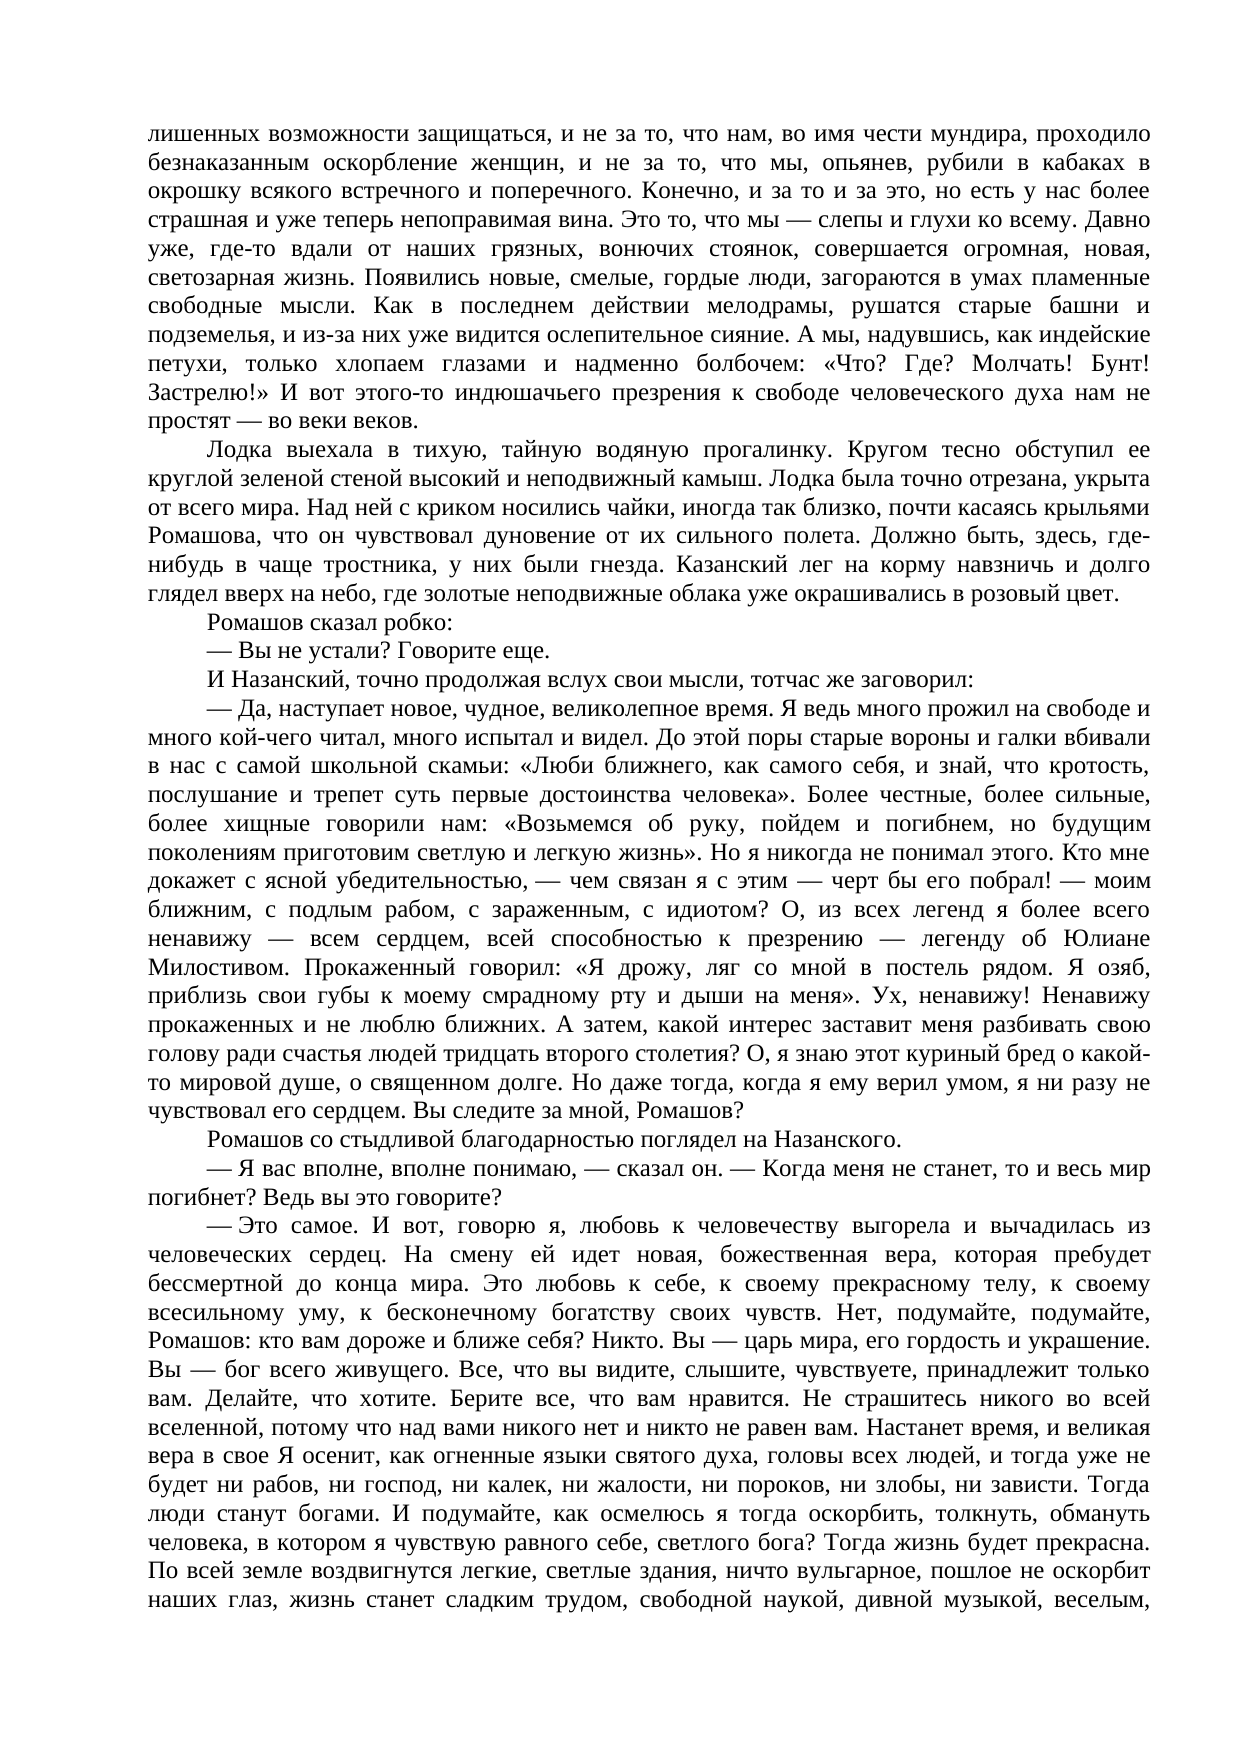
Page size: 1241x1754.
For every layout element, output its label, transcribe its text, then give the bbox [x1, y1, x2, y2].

text Лодка выехала в тихую, тайную водяную прогалинку. Кругом тесно обступил ее круглой зеленой стеной высокий и неподвижный камыш. Лодка была точно отрезана, укрыта от всего мира. Над ней с криком носились чайки, иногда так близко, почти касаясь крыльями Ромашова, что он чувствовал дуновение от их сильного полета. Должно быть, здесь, где-нибудь в чаще тростника, у них были гнезда. Казанский лег на корму навзничь и долго глядел вверх на небо, где золотые неподвижные облака уже окрашивались в розовый цвет. [148, 434, 1152, 607]
text лишенных возможности защищаться, и не за то, что нам, во имя чести мундира, проходило безнаказанным оскорбление женщин, и не за то, что мы, опьянев, рубили в кабаках в окрошку всякого встречного и поперечного. Конечно, и за то и за это, но есть у нас более страшная и уже теперь непоправимая вина. Это то, что мы — слепы и глухи ко всему. Давно уже, где-то вдали от наших грязных, вонючих стоянок, совершается огромная, новая, светозарная жизнь. Появились новые, смелые, гордые люди, загораются в умах пламенные свободные мысли. Как в последнем действии мелодрамы, рушатся старые башни и подземелья, и из-за них уже видится ослепительное сияние. А мы, надувшись, как индейские петухи, только хлопаем глазами и надменно болбочем: «Что? Где? Молчать! Бунт! Застрелю!» И вот этого-то индюшачьего презрения к свободе человеческого духа нам не простят — во веки веков. [148, 118, 1152, 434]
text — Да, наступает новое, чудное, великолепное время. Я ведь много прожил на свободе и много кой-чего читал, много испытал и видел. До этой поры старые вороны и галки вбивали в нас с самой школьной скамьи: «Люби ближнего, как самого себя, и знай, что кротость, послушание и трепет суть первые достоинства человека». Более честные, более сильные, более хищные говорили нам: «Возьмемся об руку, пойдем и погибнем, но будущим поколениям приготовим светлую и легкую жизнь». Но я никогда не понимал этого. Кто мне докажет с ясной убедительностью, — чем связан я с этим — черт бы его побрал! — моим ближним, с подлым рабом, с зараженным, с идиотом? О, из всех легенд я более всего ненавижу — всем сердцем, всей способностью к презрению — легенду об Юлиане Милостивом. Прокаженный говорил: «Я дрожу, ляг со мной в постель рядом. Я озяб, приблизь свои губы к моему смрадному рту и дыши на меня». Ух, ненавижу! Ненавижу прокаженных и не люблю ближних. А затем, какой интерес заставит меня разбивать свою голову ради счастья людей тридцать второго столетия? О, я знаю этот куриный бред о какой-то мировой душе, о священном долге. Но даже тогда, когда я ему верил умом, я ни разу не чувствовал его сердцем. Вы следите за мной, Ромашов? [148, 693, 1152, 1124]
text Ромашов сказал робко: [148, 607, 1152, 636]
text — Я вас вполне, вполне понимаю, — сказал он. — Когда меня не станет, то и весь мир погибнет? Ведь вы это говорите? [148, 1153, 1152, 1211]
text И Назанский, точно продолжая вслух свои мысли, тотчас же заговорил: [148, 664, 1152, 693]
text — Вы не устали? Говорите еще. [148, 636, 1152, 664]
text — Это самое. И вот, говорю я, любовь к человечеству выгорела и вычадилась из человеческих сердец. На смену ей идет новая, божественная вера, которая пребудет бессмертной до конца мира. Это любовь к себе, к своему прекрасному телу, к своему всесильному уму, к бесконечному богатству своих чувств. Нет, подумайте, подумайте, Ромашов: кто вам дороже и ближе себя? Никто. Вы — царь мира, его гордость и украшение. Вы — бог всего живущего. Все, что вы видите, слышите, чувствуете, принадлежит только вам. Делайте, что хотите. Берите все, что вам нравится. Не страшитесь никого во всей вселенной, потому что над вами никого нет и никто не равен вам. Настанет время, и великая вера в свое Я осенит, как огненные языки святого духа, головы всех людей, и тогда уже не будет ни рабов, ни господ, ни калек, ни жалости, ни пороков, ни злобы, ни зависти. Тогда люди станут богами. И подумайте, как осмелюсь я тогда оскорбить, толкнуть, обмануть человека, в котором я чувствую равного себе, светлого бога? Тогда жизнь будет прекрасна. По всей земле воздвигнутся легкие, светлые здания, ничто вульгарное, пошлое не оскорбит наших глаз, жизнь станет сладким трудом, свободной наукой, дивной музыкой, веселым, [148, 1211, 1152, 1613]
text Ромашов со стыдливой благодарностью поглядел на Назанского. [148, 1124, 1152, 1153]
